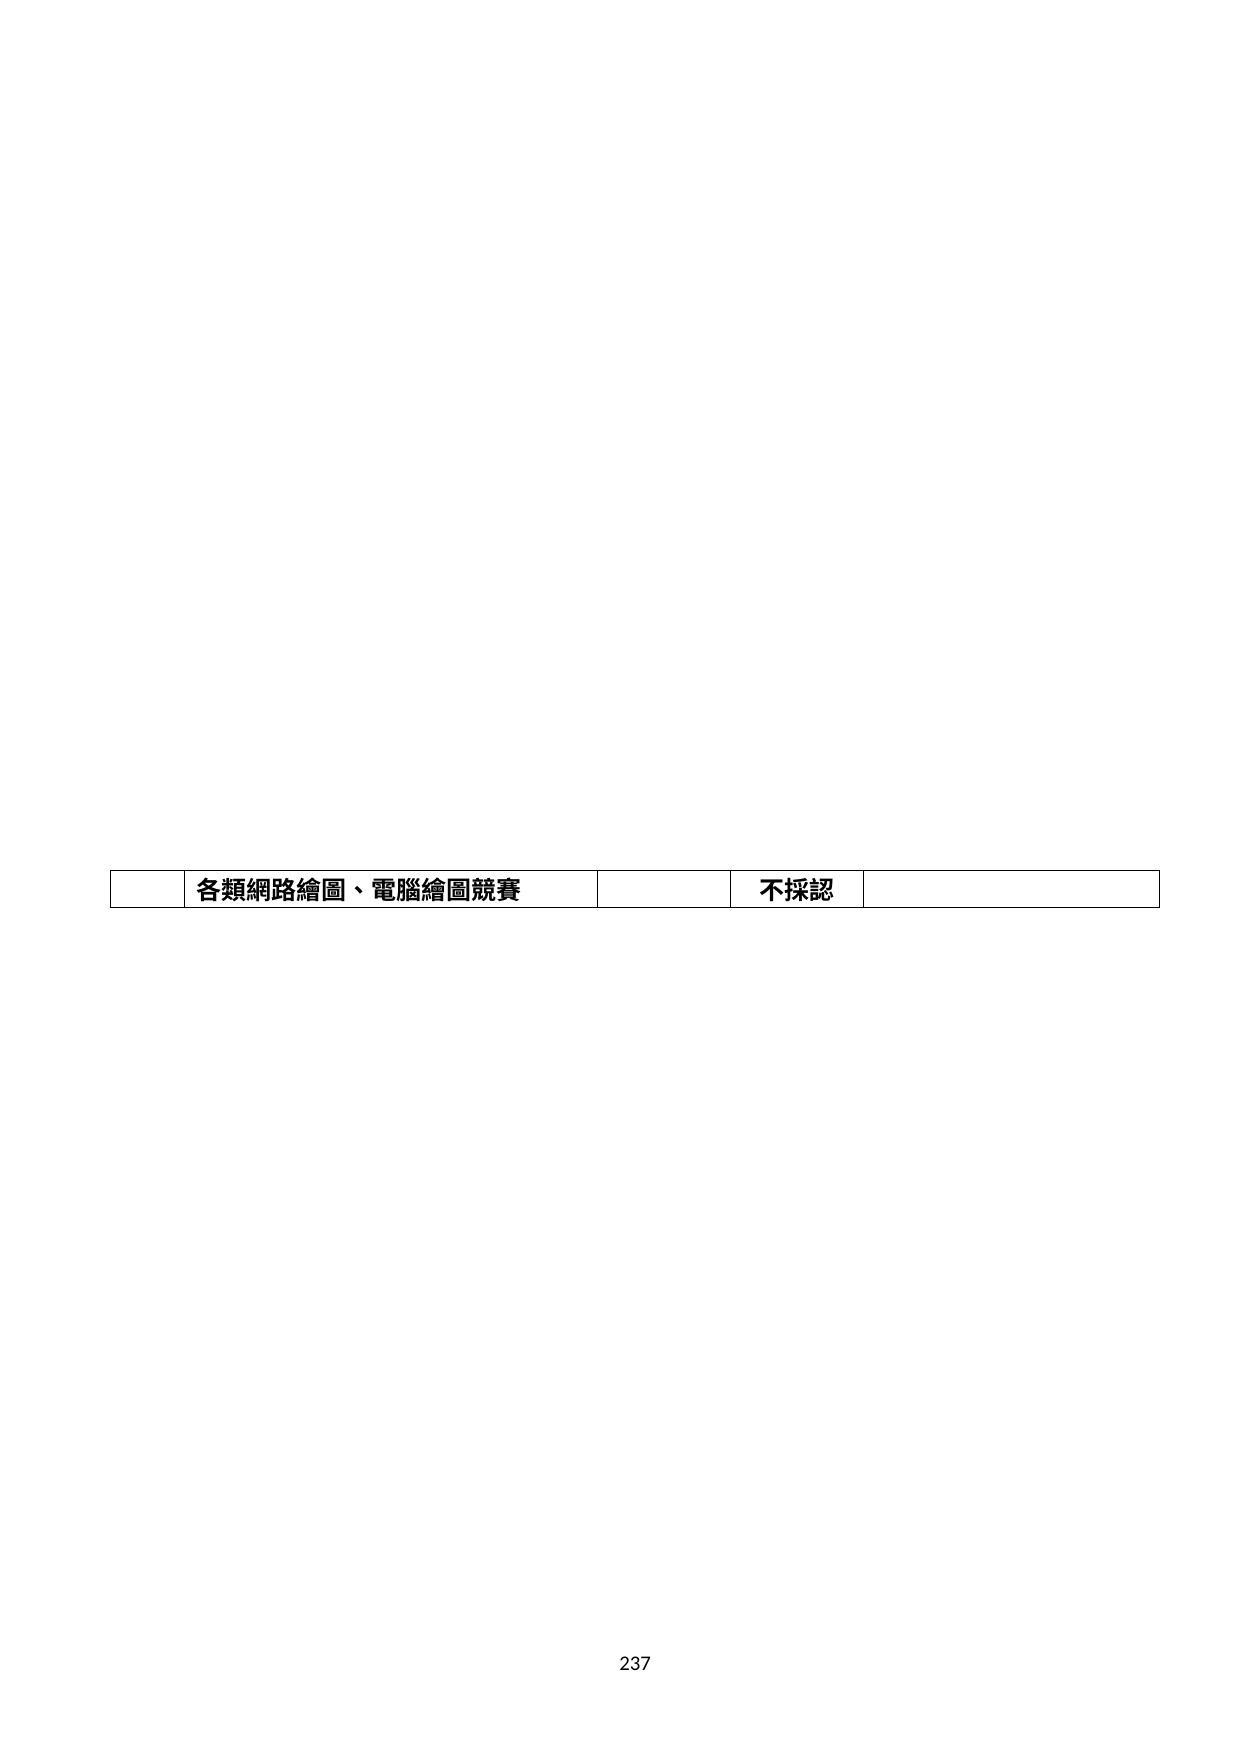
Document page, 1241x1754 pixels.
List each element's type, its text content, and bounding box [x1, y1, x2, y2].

table_cell 各類網路繪圖、電腦繪圖競賽 [185, 871, 597, 907]
table_cell [111, 871, 184, 907]
table_cell [598, 871, 730, 907]
table_cell [864, 871, 1159, 907]
table_cell 不採認 [731, 871, 863, 907]
